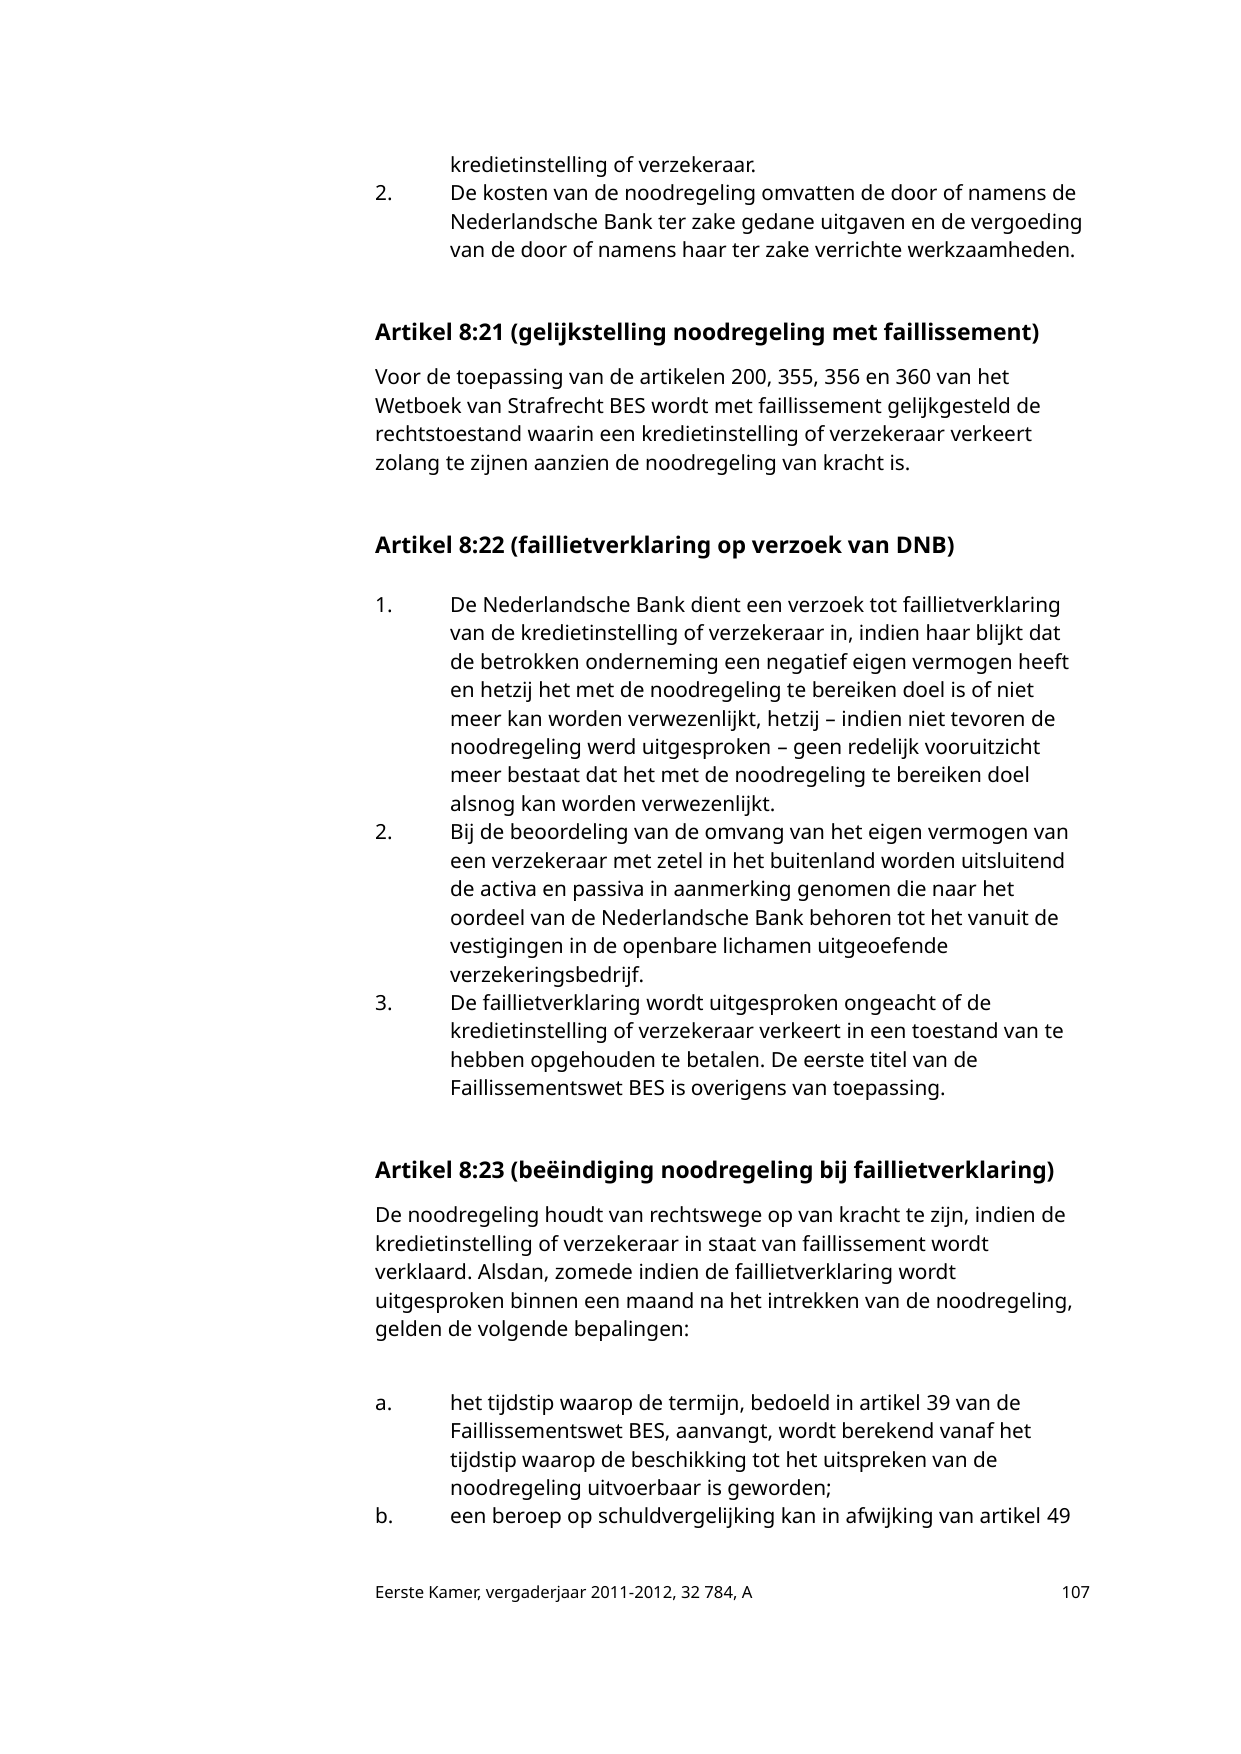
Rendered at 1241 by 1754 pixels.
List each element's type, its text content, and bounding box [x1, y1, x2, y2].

subtitle Artikel 8:23 (beëindiging noodregeling bij faillietverklaring) [375, 1154, 1090, 1186]
text Voor de toepassing van de artikelen 200, 355, 356 en 360 van het Wetboek van Strafrecht BES wordt met faillissement gelijkgesteld de rechtstoestand waarin een kredietinstelling of verzekeraar verkeert zolang te zijnen aanzien de noodregeling van kracht is. [375, 362, 1090, 476]
list Bij de beoordeling van de omvang van het eigen vermogen van een verzekeraar met zetel in het buitenland worden uitsluitend de activa en passiva in aanmerking genomen die naar het oordeel van de Nederlandsche Bank behoren tot het vanuit de vestigingen in de openbare lichamen uitgeoefende verzekeringsbedrijf. [375, 817, 1090, 988]
list het tijdstip waarop de termijn, bedoeld in artikel 39 van de Faillissementswet BES, aanvangt, wordt berekend vanaf het tijdstip waarop de beschikking tot het uitspreken van de noodregeling uitvoerbaar is geworden; [375, 1388, 1090, 1502]
subtitle Artikel 8:21 (gelijkstelling noodregeling met faillissement) [375, 316, 1090, 347]
list De faillietverklaring wordt uitgesproken ongeacht of de kredietinstelling of verzekeraar verkeert in een toestand van te hebben opgehouden te betalen. De eerste titel van de Faillissementswet BES is overigens van toepassing. [375, 988, 1090, 1102]
list kredietinstelling of verzekeraar. [375, 150, 1090, 178]
subtitle Artikel 8:22 (faillietverklaring op verzoek van DNB) [375, 529, 1090, 560]
list De kosten van de noodregeling omvatten de door of namens de Nederlandsche Bank ter zake gedane uitgaven en de vergoeding van de door of namens haar ter zake verrichte werkzaamheden. [375, 178, 1090, 264]
list De Nederlandsche Bank dient een verzoek tot faillietverklaring van de kredietinstelling of verzekeraar in, indien haar blijkt dat de betrokken onderneming een negatief eigen vermogen heeft en hetzij het met de noodregeling te bereiken doel is of niet meer kan worden verwezenlijkt, hetzij – indien niet tevoren de noodregeling werd uitgesproken – geen redelijk vooruitzicht meer bestaat dat het met de noodregeling te bereiken doel alsnog kan worden verwezenlijkt. [375, 590, 1090, 817]
text De noodregeling houdt van rechtswege op van kracht te zijn, indien de kredietinstelling of verzekeraar in staat van faillissement wordt verklaard. Alsdan, zomede indien de faillietverklaring wordt uitgesproken binnen een maand na het intrekken van de noodregeling, gelden de volgende bepalingen: [375, 1201, 1090, 1343]
list een beroep op schuldvergelijking kan in afwijking van artikel 49 [375, 1502, 1090, 1530]
